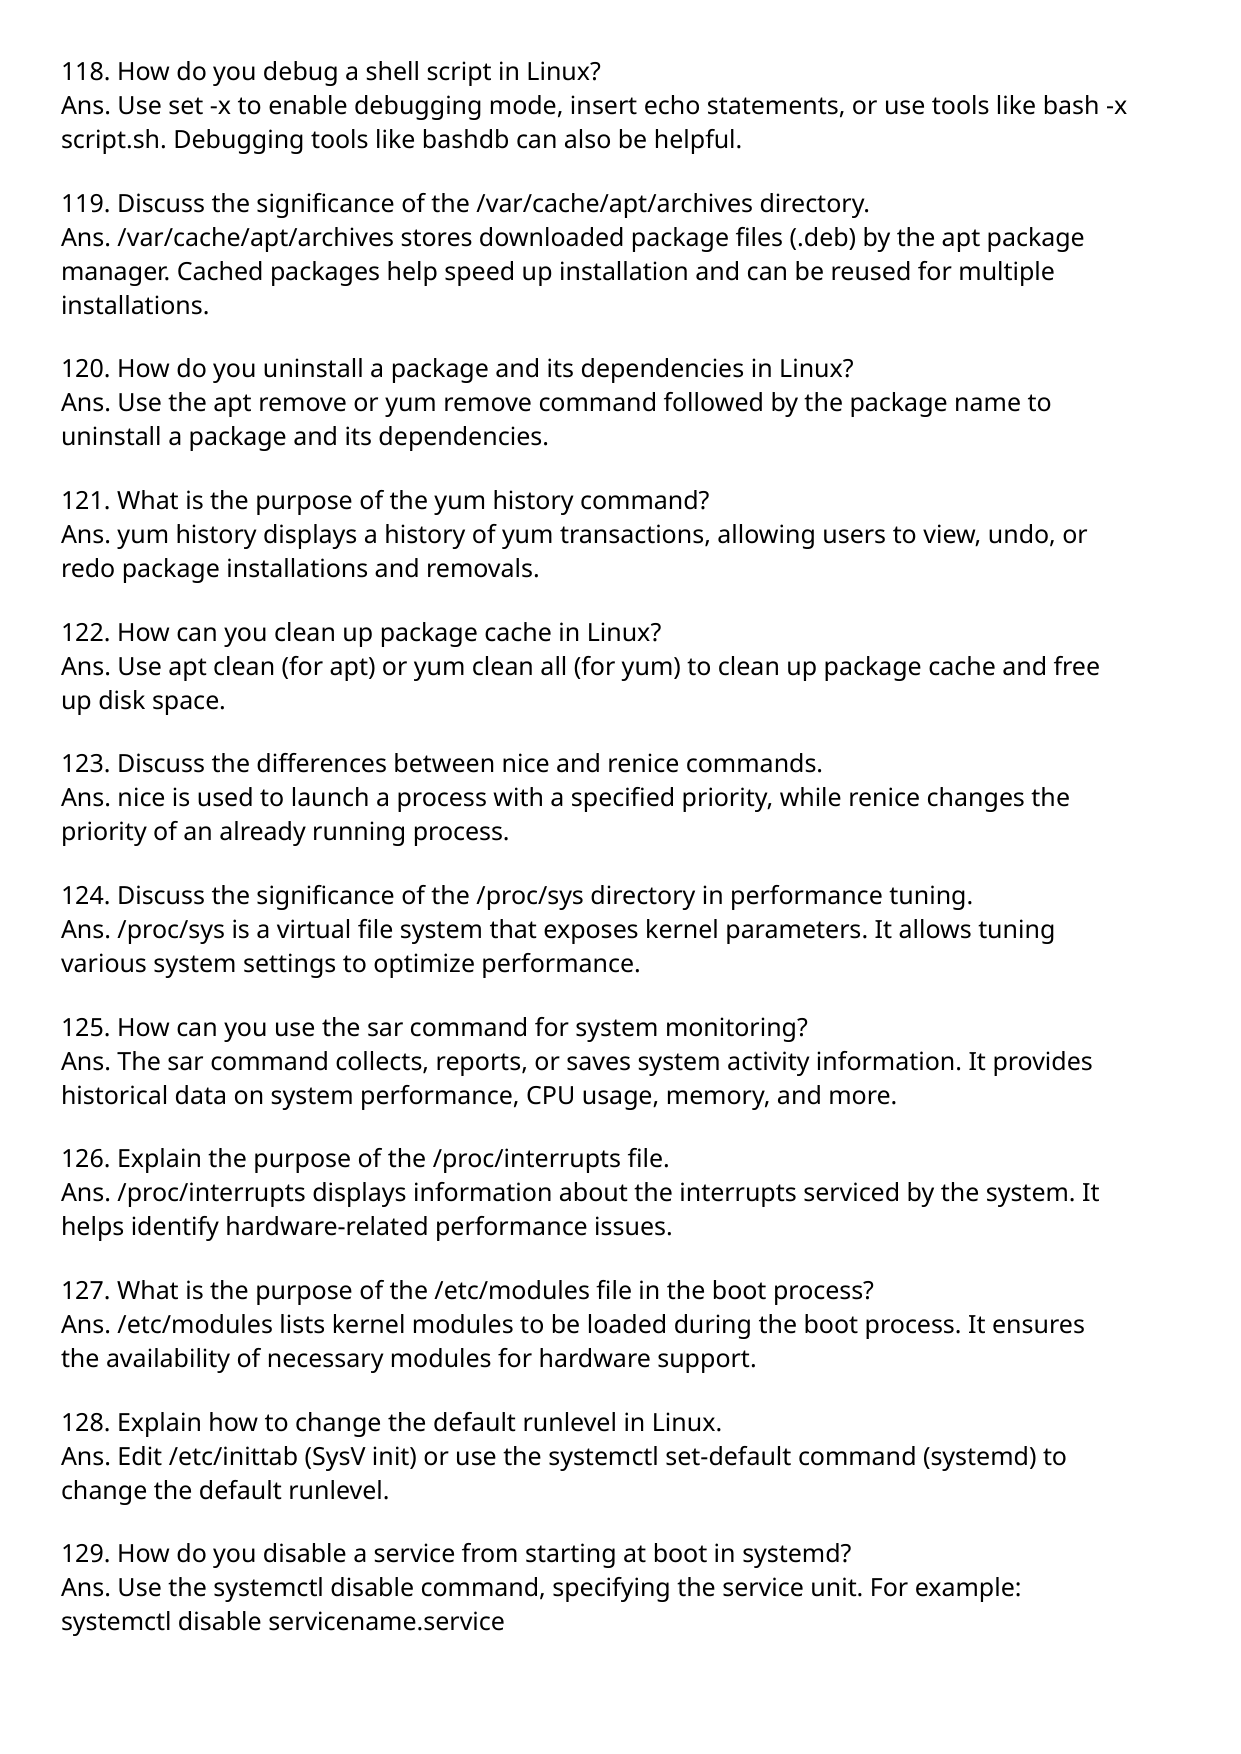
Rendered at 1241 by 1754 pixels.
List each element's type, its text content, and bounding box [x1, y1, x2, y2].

text 120. How do you uninstall a package and its dependencies in Linux? Ans. Use the apt remove or yum remove command followed by the package name to uninstall a package and its dependencies. [61, 351, 1129, 453]
text 129. How do you disable a service from starting at boot in systemd? Ans. Use the systemctl disable command, specifying the service unit. For example: systemctl disable servicename.service [61, 1536, 1129, 1638]
text 127. What is the purpose of the /etc/modules file in the boot process? Ans. /etc/modules lists kernel modules to be loaded during the boot process. It ensures the availability of necessary modules for hardware support. [61, 1273, 1129, 1375]
text 124. Discuss the significance of the /proc/sys directory in performance tuning. Ans. /proc/sys is a virtual file system that exposes kernel parameters. It allows tuning various system settings to optimize performance. [61, 878, 1129, 980]
text 128. Explain how to change the default runlevel in Linux. Ans. Edit /etc/inittab (SysV init) or use the systemctl set-default command (systemd) to change the default runlevel. [61, 1404, 1129, 1506]
text 126. Explain the purpose of the /proc/interrupts file. Ans. /proc/interrupts displays information about the interrupts serviced by the system. It helps identify hardware-related performance issues. [61, 1141, 1129, 1243]
text 123. Discuss the differences between nice and renice commands. Ans. nice is used to launch a process with a specified priority, while renice changes the priority of an already running process. [61, 746, 1129, 848]
text 122. How can you clean up package cache in Linux? Ans. Use apt clean (for apt) or yum clean all (for yum) to clean up package cache and free up disk space. [61, 614, 1129, 716]
text 118. How do you debug a shell script in Linux? Ans. Use set -x to enable debugging mode, insert echo statements, or use tools like bash -x script.sh. Debugging tools like bashdb can also be helpful. [61, 53, 1129, 156]
text 121. What is the purpose of the yum history command? Ans. yum history displays a history of yum transactions, allowing users to view, undo, or redo package installations and removals. [61, 483, 1129, 585]
text 125. How can you use the sar command for system monitoring? Ans. The sar command collects, reports, or saves system activity information. It provides historical data on system performance, CPU usage, memory, and more. [61, 1009, 1129, 1111]
text 119. Discuss the significance of the /var/cache/apt/archives directory. Ans. /var/cache/apt/archives stores downloaded package files (.deb) by the apt package manager. Cached packages help speed up installation and can be reused for multiple installations. [61, 185, 1129, 321]
